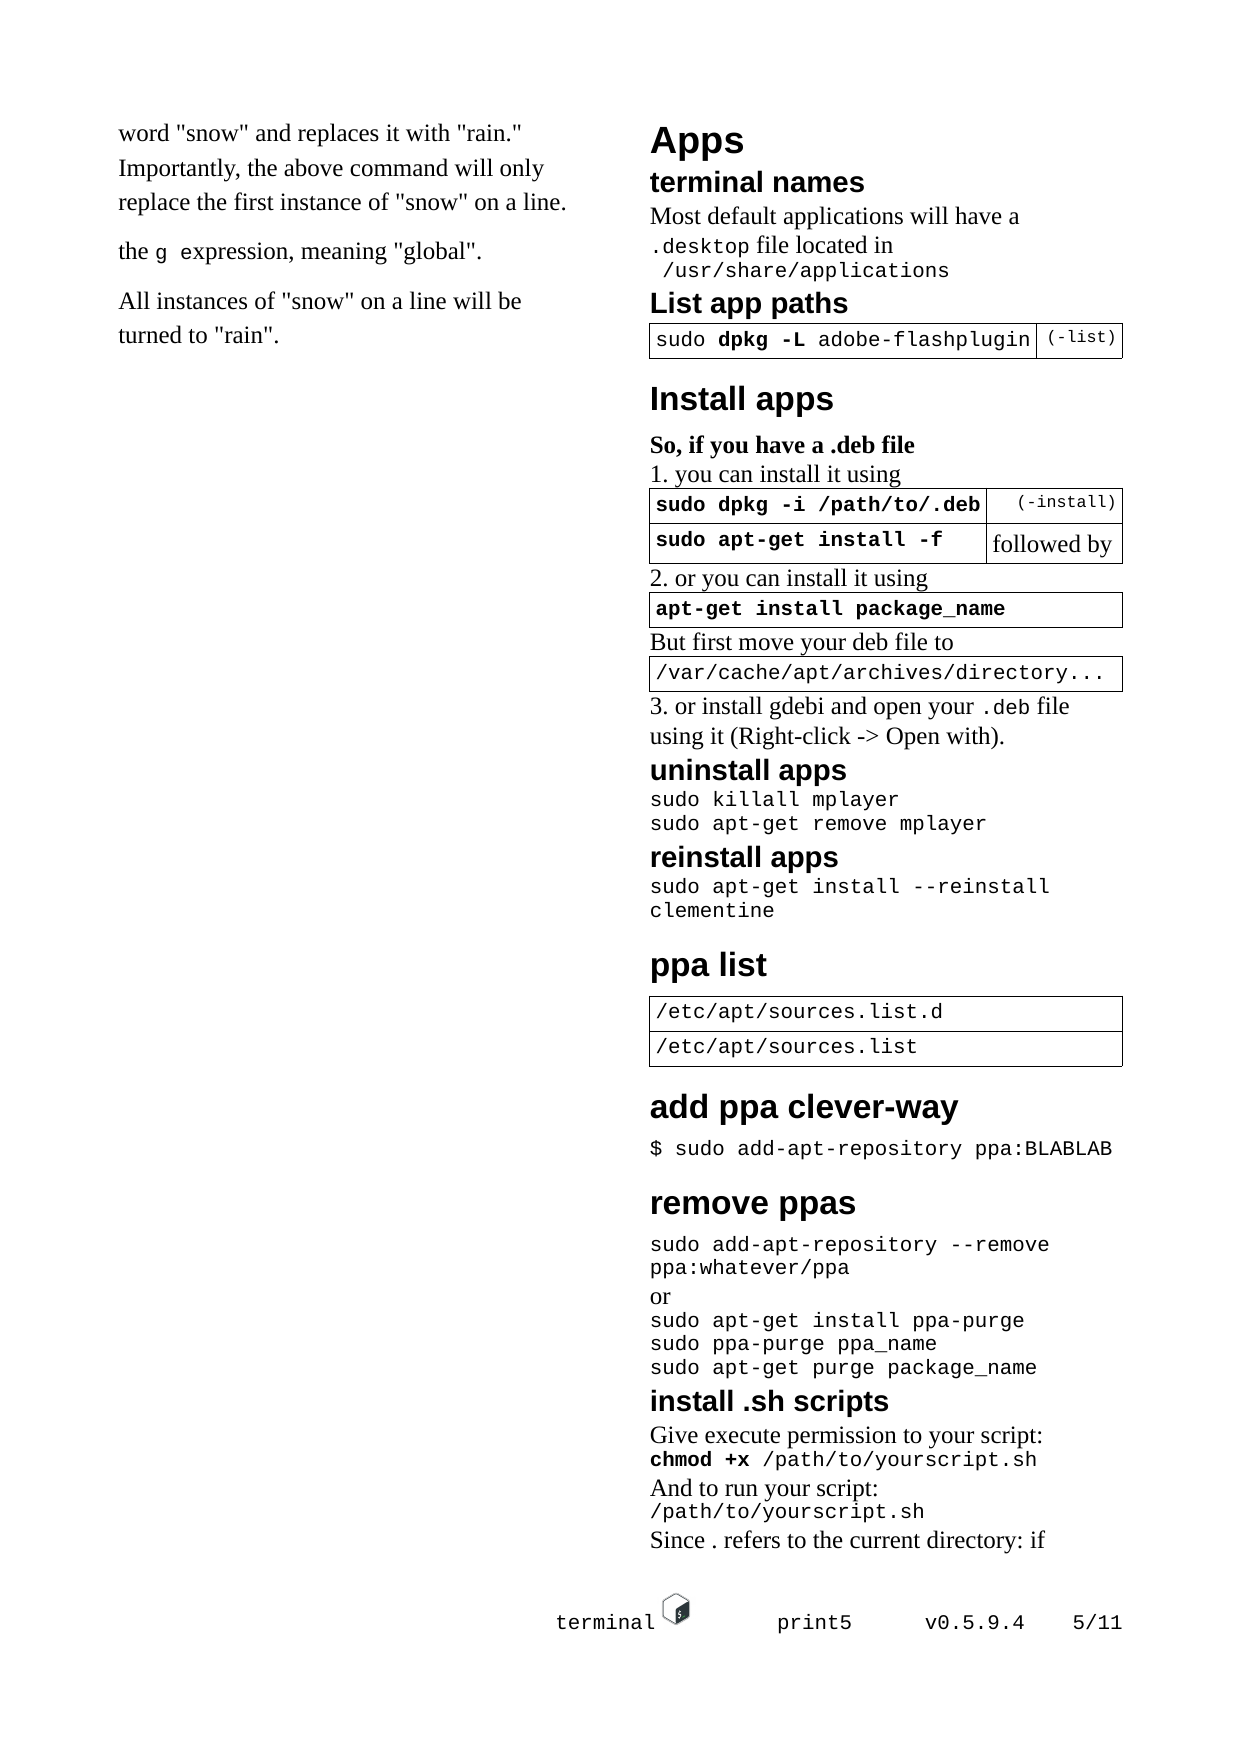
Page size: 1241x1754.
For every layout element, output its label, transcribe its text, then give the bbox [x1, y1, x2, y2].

text $ sudo add-apt-repository ppa:BLABLAB [649, 1138, 1122, 1162]
text word "snow" and replaces it with "rain." Importantly, the above command will only replace the first instance of "snow" on a line. [118, 118, 591, 216]
text the g expression, meaning "global". [118, 236, 591, 266]
subtitle add ppa clever-way [649, 1087, 1122, 1126]
table_header (-list) [1037, 324, 1122, 358]
table_cell /etc/apt/sources.list [650, 1032, 1122, 1066]
text sudo ppa-purge ppa_name [649, 1333, 1122, 1357]
text sudo killall mplayer [649, 789, 1122, 813]
text Give execute permission to your script: [649, 1420, 1122, 1449]
text Since . refers to the current directory: if [649, 1525, 1122, 1554]
table_header /var/cache/apt/archives/directory... [650, 657, 1122, 691]
subtitle ppa list [649, 944, 1122, 983]
text chmod +x /path/to/yourscript.sh [649, 1449, 1122, 1473]
subtitle uninstall apps [649, 753, 1122, 786]
subtitle Apps [649, 118, 1122, 162]
text /path/to/yourscript.sh [649, 1501, 1122, 1525]
table_cell followed by [987, 524, 1122, 563]
subtitle reinstall apps [649, 839, 1122, 873]
text sudo add-apt-repository --remove ppa:whatever/ppa [649, 1234, 1122, 1281]
table_cell sudo apt-get install -f [650, 524, 986, 563]
text And to run your script: [649, 1473, 1122, 1501]
table_header /etc/apt/sources.list.d [650, 997, 1122, 1031]
table_header sudo dpkg -i /path/to/.deb [650, 489, 986, 523]
text 1. you can install it using [649, 459, 1122, 488]
table_header apt-get install package_name [650, 593, 1122, 627]
text Most default applications will have a .desktop file located in [649, 201, 1122, 260]
subtitle remove ppas [649, 1182, 1122, 1221]
subtitle Install apps [649, 379, 1122, 418]
text All instances of "snow" on a line will be turned to "rain". [118, 286, 591, 349]
subtitle install .sh scripts [649, 1383, 1122, 1417]
subtitle List app paths [649, 286, 1122, 320]
text sudo apt-get install ppa-purge [649, 1310, 1122, 1333]
text or [649, 1281, 1122, 1310]
text /usr/share/applications [649, 260, 1122, 283]
subtitle terminal names [649, 165, 1122, 198]
table_header sudo dpkg -L adobe-flashplugin [650, 324, 1036, 358]
text 3. or install gdebi and open your .deb file using it (Right-click -> Open with). [649, 692, 1122, 750]
text sudo apt-get purge package_name [649, 1357, 1122, 1381]
text But first move your deb file to [649, 628, 1122, 656]
text sudo apt-get install --reinstall clementine [649, 876, 1122, 923]
picture [655, 1588, 697, 1630]
text 2. or you can install it using [649, 564, 1122, 592]
text sudo apt-get remove mplayer [649, 813, 1122, 837]
text So, if you have a .deb file [649, 430, 1122, 459]
table_header (-install) [987, 489, 1122, 523]
